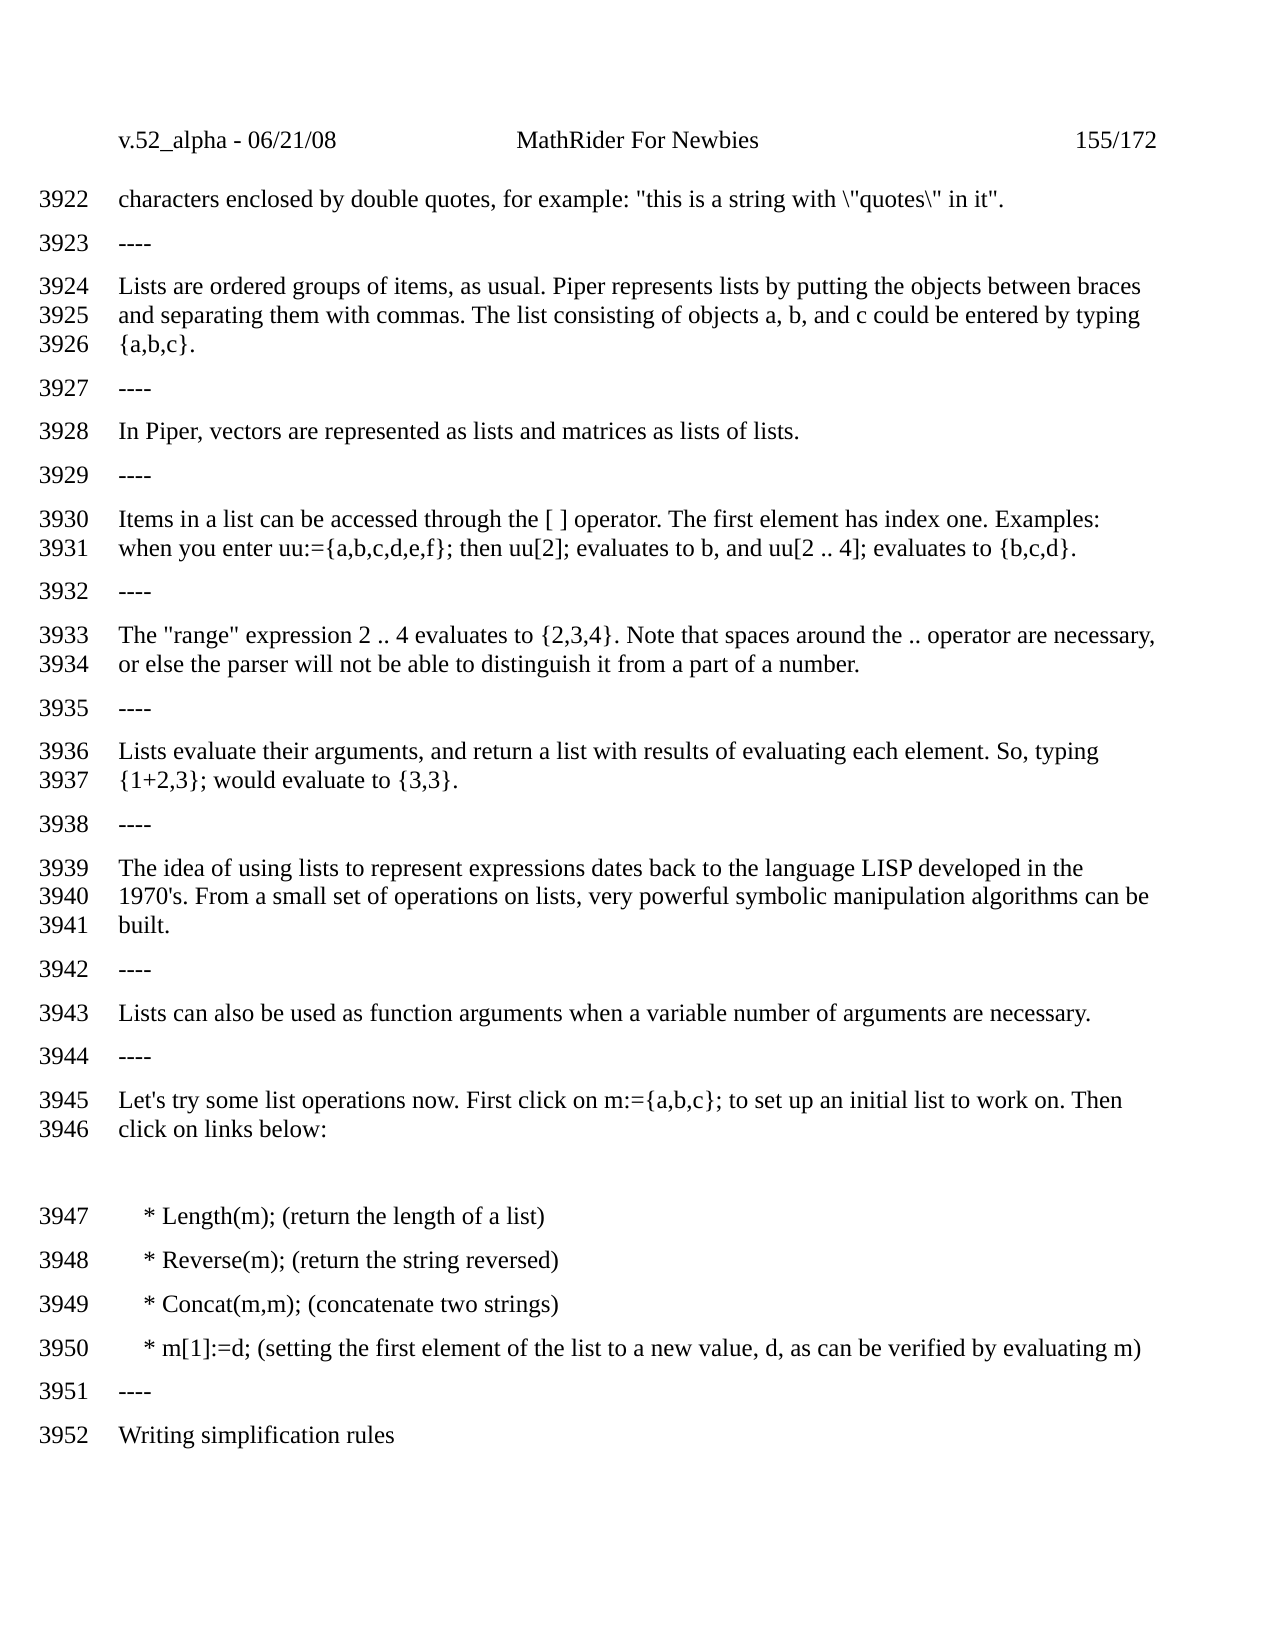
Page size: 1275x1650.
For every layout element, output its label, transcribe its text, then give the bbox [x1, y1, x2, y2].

text ---- [118, 373, 1157, 401]
text Writing simplification rules [118, 1420, 1157, 1449]
text ---- [118, 954, 1157, 983]
text * Reverse(m); (return the string reversed) [118, 1245, 1157, 1274]
text ---- [118, 228, 1157, 256]
text Lists evaluate their arguments, and return a list with results of evaluating each element. So, typing {1+2,3}; would evaluate to {3,3}. [118, 736, 1157, 794]
text * m[1]:=d; (setting the first element of the list to a new value, d, as can be verified by evaluating m) [118, 1333, 1157, 1361]
text ---- [118, 693, 1157, 721]
text * Concat(m,m); (concatenate two strings) [118, 1289, 1157, 1318]
text Lists are ordered groups of items, as usual. Piper represents lists by putting the objects between braces and separating them with commas. The list consisting of objects a, b, and c could be entered by typing {a,b,c}. [118, 271, 1157, 358]
text ---- [118, 809, 1157, 838]
text The "range" expression 2 .. 4 evaluates to {2,3,4}. Note that spaces around the .. operator are necessary, or else the parser will not be able to distinguish it from a part of a number. [118, 620, 1157, 678]
text * Length(m); (return the length of a list) [118, 1201, 1157, 1230]
text Let's try some list operations now. First click on m:={a,b,c}; to set up an initial list to work on. Then click on links below: [118, 1085, 1157, 1143]
text ---- [118, 460, 1157, 489]
text In Piper, vectors are represented as lists and matrices as lists of lists. [118, 416, 1157, 445]
text characters enclosed by double quotes, for example: "this is a string with \"quotes\" in it". [118, 184, 1157, 213]
text The idea of using lists to represent expressions dates back to the language LISP developed in the 1970's. From a small set of operations on lists, very powerful symbolic manipulation algorithms can be built. [118, 853, 1157, 939]
text ---- [118, 576, 1157, 605]
text ---- [118, 1376, 1157, 1405]
text Items in a list can be accessed through the [ ] operator. The first element has index one. Examples: when you enter uu:={a,b,c,d,e,f}; then uu[2]; evaluates to b, and uu[2 .. 4]; evaluates to {b,c,d}. [118, 504, 1157, 561]
text Lists can also be used as function arguments when a variable number of arguments are necessary. [118, 998, 1157, 1026]
text ---- [118, 1041, 1157, 1070]
